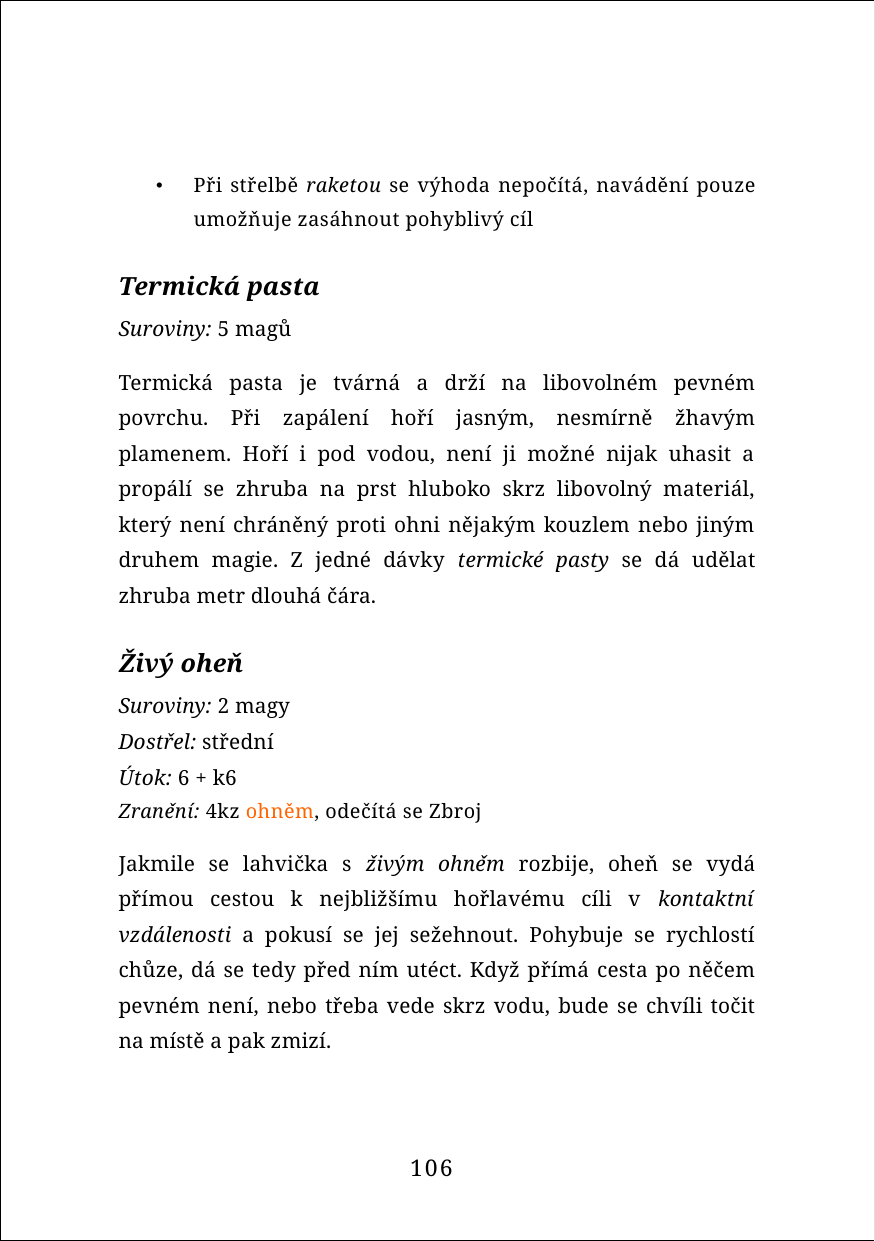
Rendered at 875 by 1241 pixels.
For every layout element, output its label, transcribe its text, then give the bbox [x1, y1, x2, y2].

list Při střelbě raketou se výhoda nepočítá, navádění pouze umožňuje zasáhnout pohyblivý cíl [156, 172, 756, 232]
text Jakmile se lahvička s živým ohněm rozbije, oheň se vydá přímou cestou k nejbližšímu hořlavému cíli v kontaktní vzdálenosti a pokusí se jej sežehnout. Pohybuje se rychlostí chůze, dá se tedy před ním utéct. Když přímá cesta po něčem pevném není, nebo třeba vede skrz vodu, bude se chvíli točit na místě a pak zmizí. [118, 849, 756, 1055]
subtitle Živý oheň [118, 646, 756, 680]
text Suroviny: 5 magů [118, 314, 756, 343]
subtitle Termická pasta [118, 268, 756, 303]
text Suroviny: 2 magy Dostřel: střední Útok: 6 + k6 Zranění: 4kz ohněm, odečítá se Zbroj [118, 692, 756, 825]
text Termická pasta je tvárná a drží na libovolném pevném povrchu. Při zapálení hoří jasným, nesmírně žhavým plamenem. Hoří i pod vodou, není ji možné nijak uhasit a propálí se zhruba na prst hluboko skrz libovolný materiál, který není chráněný proti ohni nějakým kouzlem nebo jiným druhem magie. Z jedné dávky termické pasty se dá udělat zhruba metr dlouhá čára. [118, 368, 756, 609]
